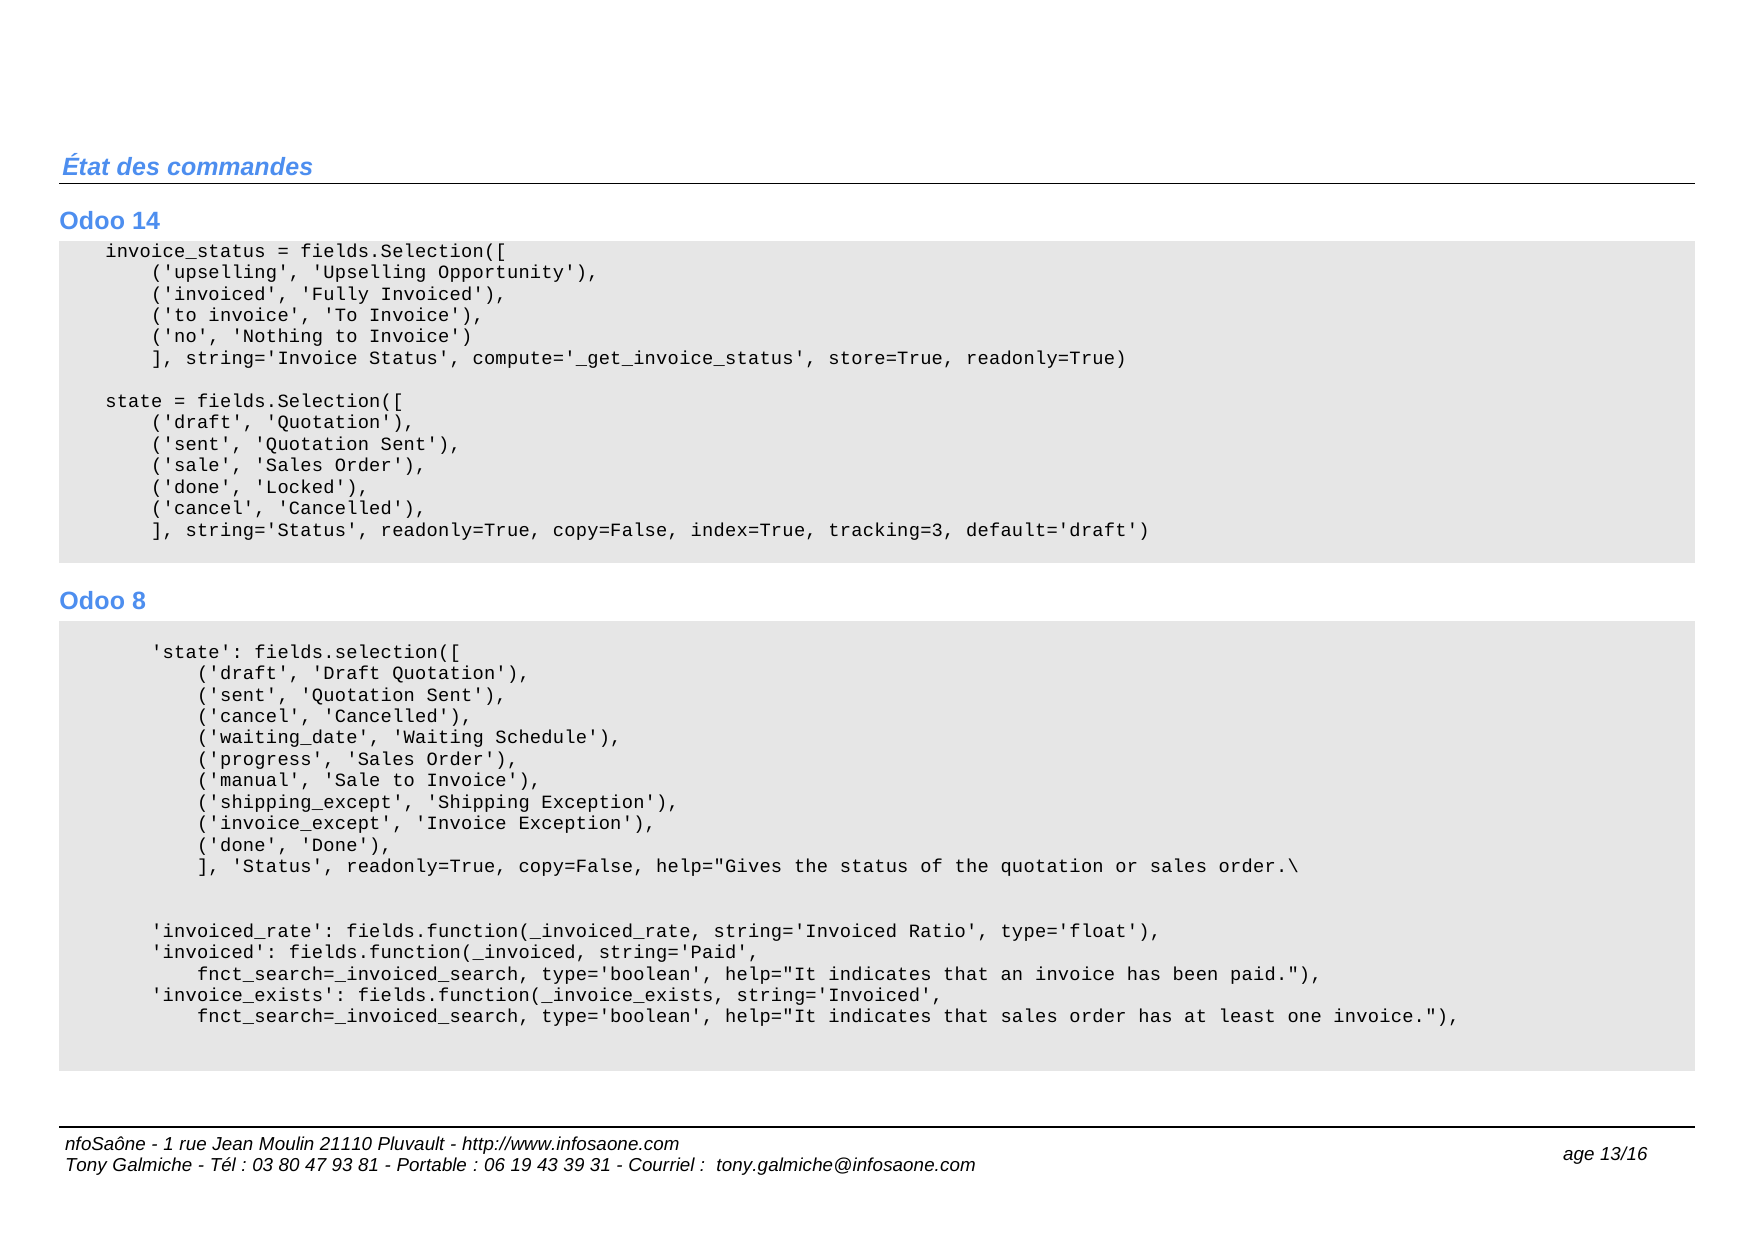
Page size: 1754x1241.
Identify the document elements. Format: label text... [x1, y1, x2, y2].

subtitle Odoo 14 [59, 207, 1695, 235]
text fnct_search=_invoiced_search, type='boolean', help="It indicates that an invoice has been paid."), [59, 964, 1695, 985]
text ('no', 'Nothing to Invoice') [59, 327, 1695, 348]
text 'invoiced': fields.function(_invoiced, string='Paid', [59, 942, 1695, 964]
text ('progress', 'Sales Order'), [59, 749, 1695, 771]
text ('done', 'Locked'), [59, 477, 1695, 498]
text ('sale', 'Sales Order'), [59, 456, 1695, 477]
text ('invoice_except', 'Invoice Exception'), [59, 814, 1695, 835]
text state = fields.Selection([ [59, 391, 1695, 413]
text invoice_status = fields.Selection([ [59, 241, 1695, 262]
text ('draft', 'Draft Quotation'), [59, 663, 1695, 685]
text ('sent', 'Quotation Sent'), [59, 685, 1695, 706]
text ('upselling', 'Upselling Opportunity'), [59, 262, 1695, 284]
text ('to invoice', 'To Invoice'), [59, 305, 1695, 327]
text ('cancel', 'Cancelled'), [59, 498, 1695, 520]
text ], 'Status', readonly=True, copy=False, help="Gives the status of the quotation or sales order.\ [59, 857, 1695, 878]
text 'invoiced_rate': fields.function(_invoiced_rate, string='Invoiced Ratio', type='float'), [59, 921, 1695, 942]
text ('cancel', 'Cancelled'), [59, 706, 1695, 728]
text ('invoiced', 'Fully Invoiced'), [59, 284, 1695, 305]
text ('sent', 'Quotation Sent'), [59, 434, 1695, 456]
text ('done', 'Done'), [59, 835, 1695, 857]
text ('shipping_except', 'Shipping Exception'), [59, 792, 1695, 814]
text 'state': fields.selection([ [59, 642, 1695, 663]
text ], string='Invoice Status', compute='_get_invoice_status', store=True, readonly=True) [59, 348, 1695, 370]
subtitle Odoo 8 [59, 587, 1695, 614]
text fnct_search=_invoiced_search, type='boolean', help="It indicates that sales order has at least one invoice."), [59, 1007, 1695, 1028]
subtitle État des commandes [59, 149, 1695, 183]
text 'invoice_exists': fields.function(_invoice_exists, string='Invoiced', [59, 985, 1695, 1007]
text ('manual', 'Sale to Invoice'), [59, 771, 1695, 792]
text ('draft', 'Quotation'), [59, 413, 1695, 434]
text ('waiting_date', 'Waiting Schedule'), [59, 728, 1695, 749]
text ], string='Status', readonly=True, copy=False, index=True, tracking=3, default='draft') [59, 520, 1695, 541]
